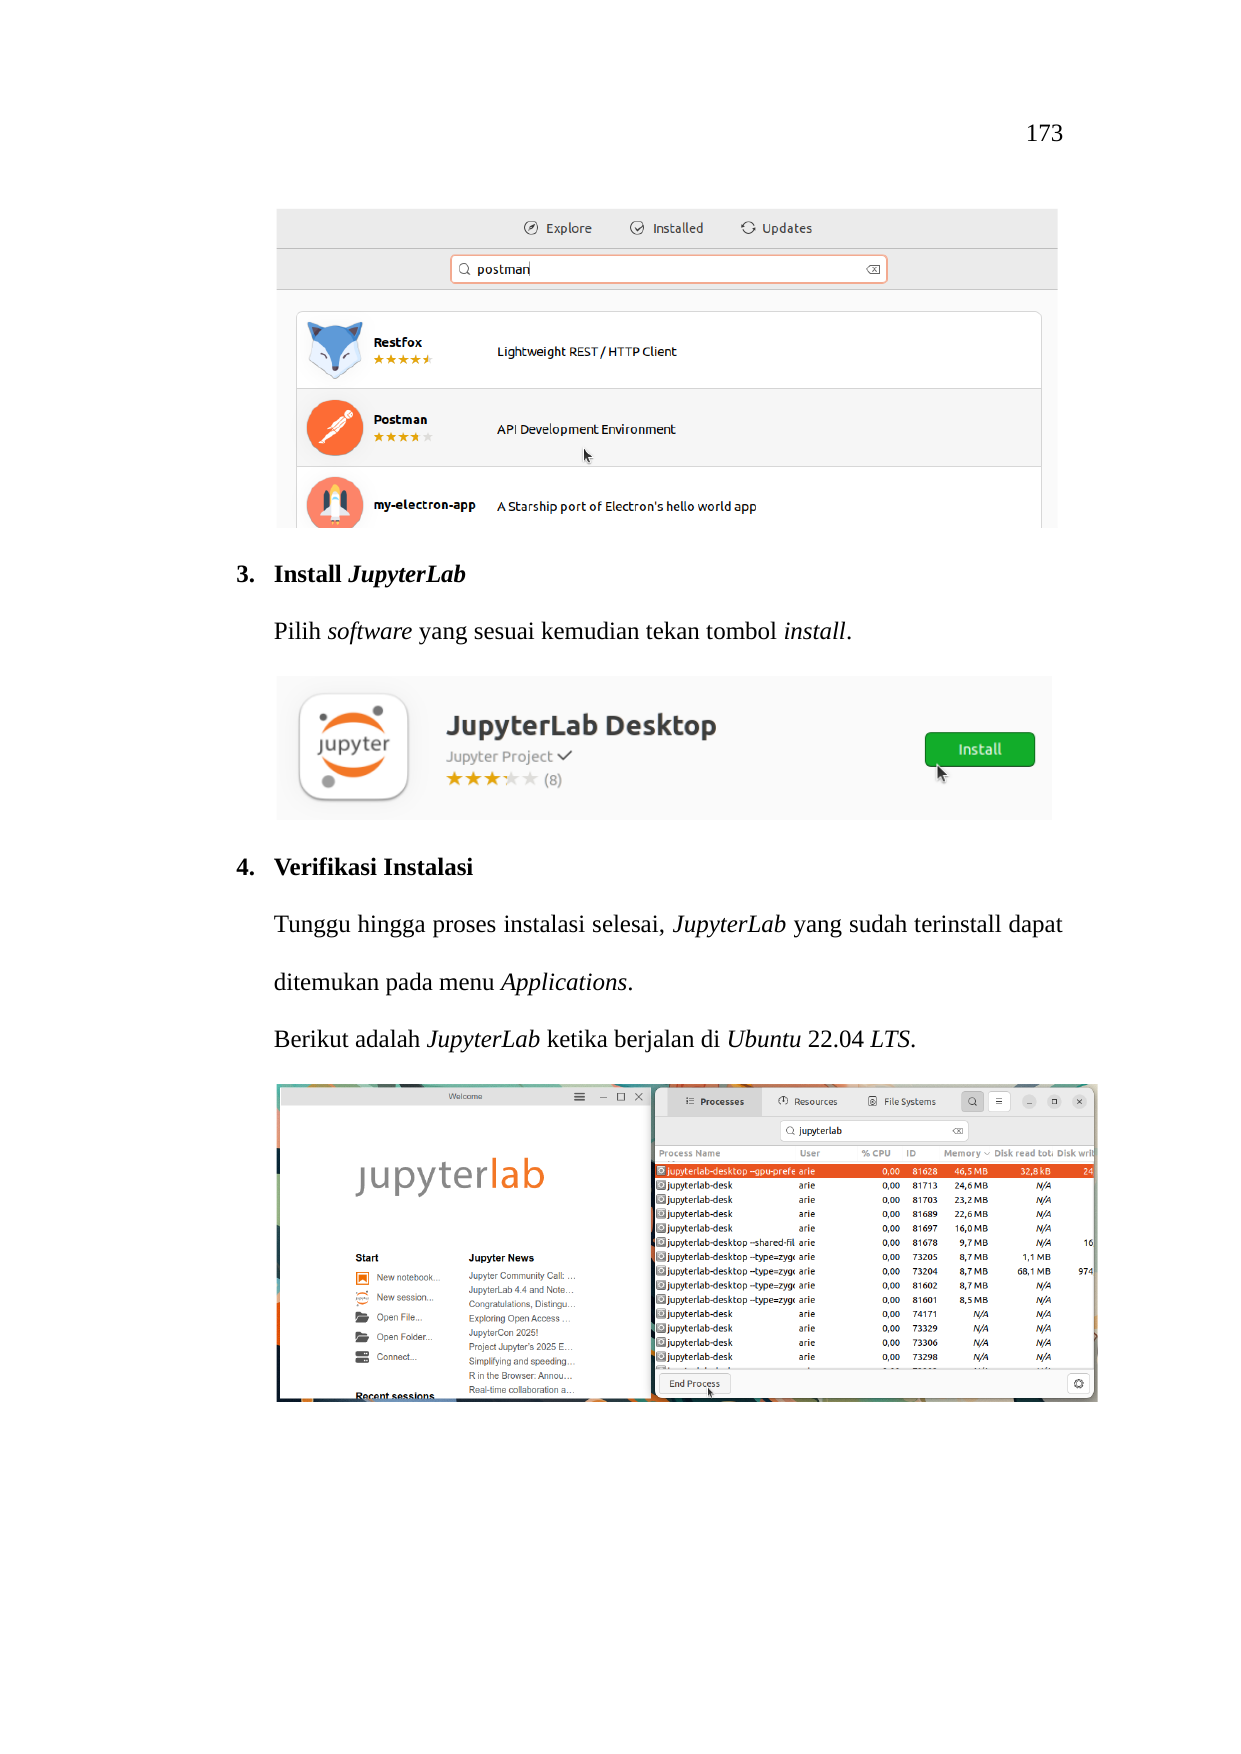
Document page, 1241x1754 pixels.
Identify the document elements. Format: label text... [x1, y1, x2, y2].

list Tunggu hingga proses instalasi selesai, JupyterLab yang sudah terinstall dapat ditemukan pada menu Applications. [236, 909, 1063, 995]
picture [276, 208, 1058, 528]
list Berikut adalah JupyterLab ketika berjalan di Ubuntu 22.04 LTS. [236, 1024, 1063, 1053]
list Install JupyterLab [236, 559, 1063, 588]
list Verifikasi Instalasi [236, 852, 1063, 880]
picture [276, 676, 1052, 820]
picture [276, 1084, 1098, 1402]
list Pilih software yang sesuai kemudian tekan tombol install. [236, 616, 1063, 645]
